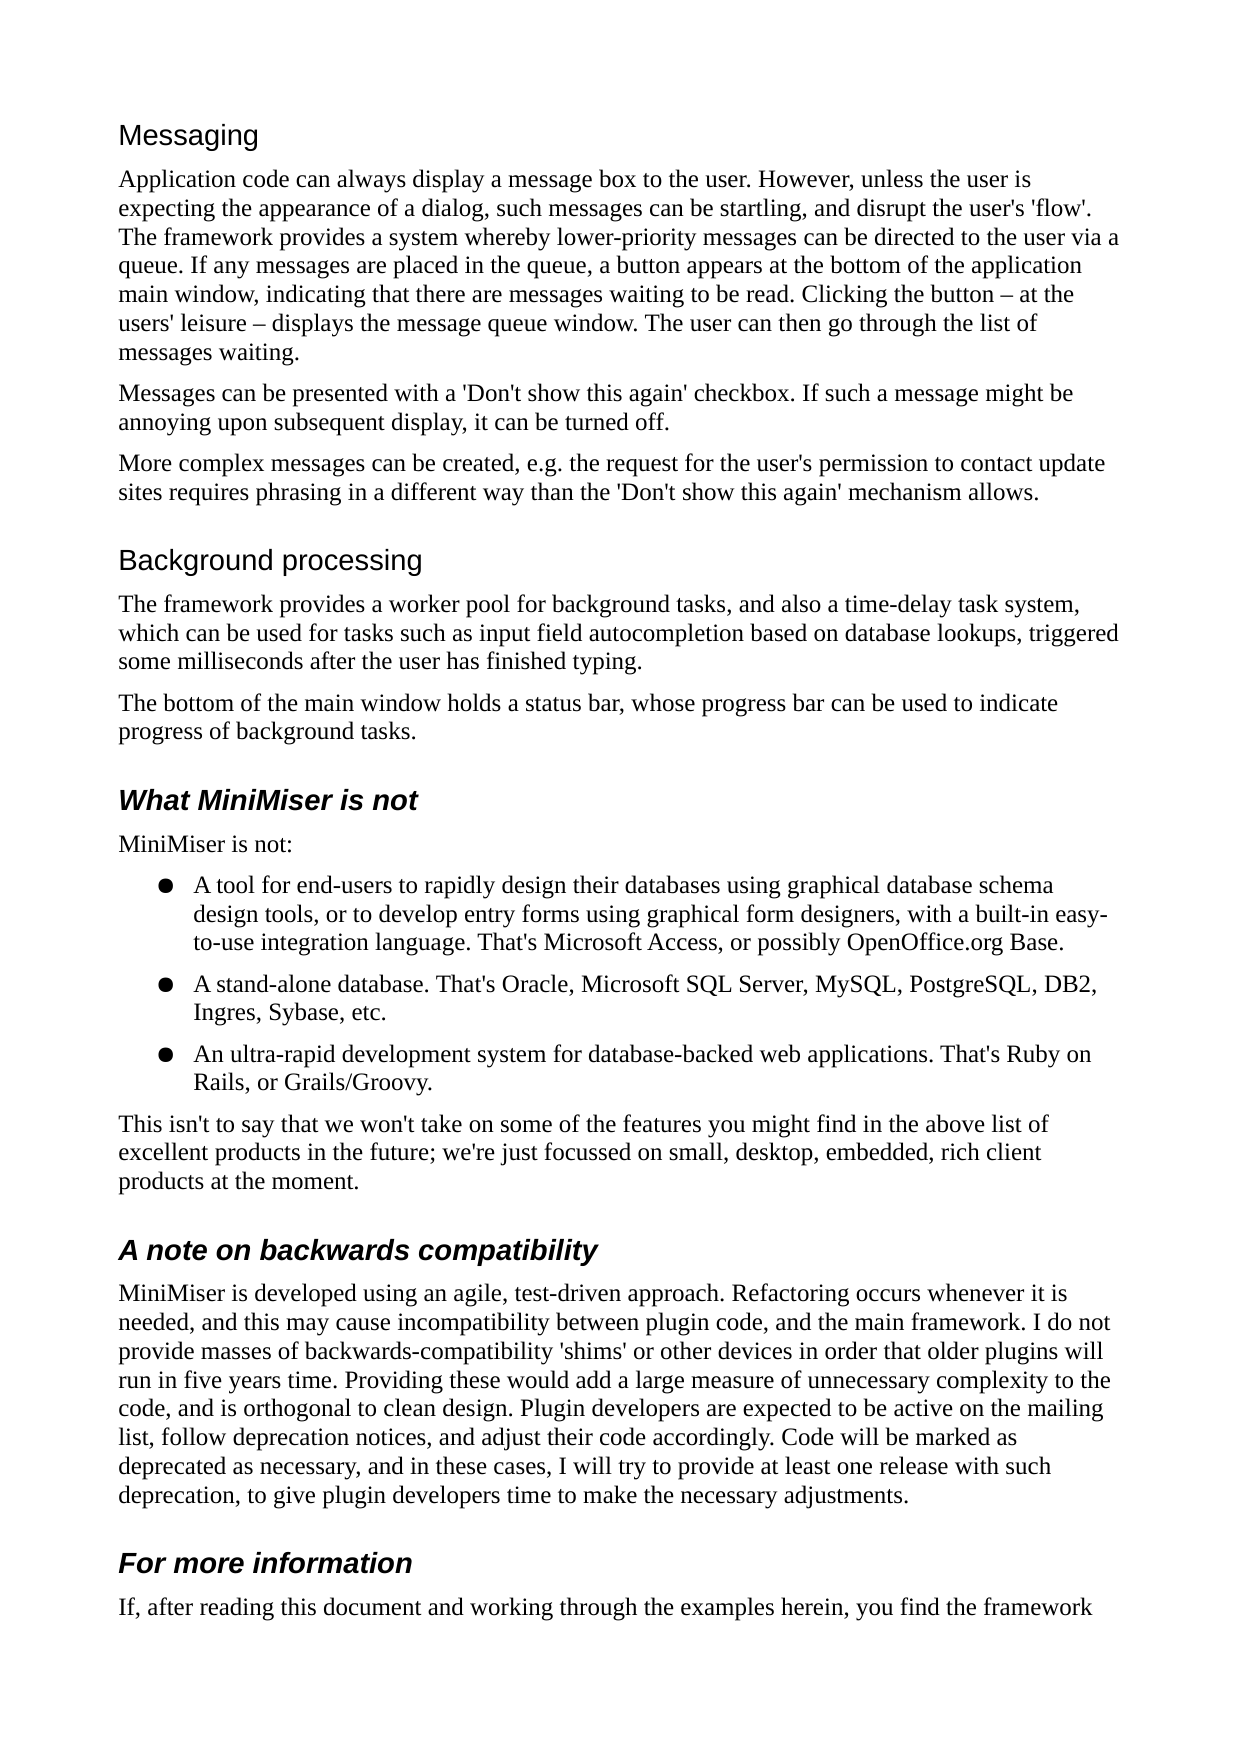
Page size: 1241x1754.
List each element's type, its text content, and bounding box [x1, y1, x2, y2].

subtitle What MiniMiser is not [118, 783, 1122, 816]
subtitle For more information [118, 1546, 1122, 1579]
list A tool for end-users to rapidly design their databases using graphical database schema design tools, or to develop entry forms using graphical form designers, with a built-in easy-to-use integration language. That's Microsoft Access, or possibly OpenOffice.org Base. [156, 870, 1122, 956]
text Application code can always display a message box to the user. However, unless the user is expecting the appearance of a dialog, such messages can be startling, and disrupt the user's 'flow'. The framework provides a system whereby lower-priority messages can be directed to the user via a queue. If any messages are placed in the queue, a button appears at the bottom of the application main window, indicating that there are messages waiting to be read. Clicking the button – at the users' leisure – displays the message queue window. The user can then go through the list of messages waiting. [118, 164, 1122, 365]
text MiniMiser is developed using an agile, test-driven approach. Refactoring occurs whenever it is needed, and this may cause incompatibility between plugin code, and the main framework. I do not provide masses of backwards-compatibility 'shims' or other devices in order that older plugins will run in five years time. Providing these would add a large measure of unnecessary complexity to the code, and is orthogonal to clean design. Plugin developers are expected to be active on the mailing list, follow deprecation notices, and adjust their code accordingly. Code will be marked as deprecated as necessary, and in these cases, I will try to provide at least one release with such deprecation, to give plugin developers time to make the necessary adjustments. [118, 1278, 1122, 1508]
text More complex messages can be created, e.g. the request for the user's permission to contact update sites requires phrasing in a different way than the 'Don't show this again' mechanism allows. [118, 448, 1122, 505]
list An ultra-rapid development system for database-backed web applications. That's Ruby on Rails, or Grails/Groovy. [156, 1039, 1122, 1096]
text Messages can be presented with a 'Don't show this again' checkbox. If such a message might be annoying upon subsequent display, it can be turned off. [118, 378, 1122, 435]
text MiniMiser is not: [118, 829, 1122, 857]
subtitle A note on backwards compatibility [118, 1232, 1122, 1266]
text The framework provides a worker pool for background tasks, and also a time-delay task system, which can be used for tasks such as input field autocompletion based on database lookups, triggered some milliseconds after the user has finished typing. [118, 589, 1122, 675]
text If, after reading this document and working through the examples herein, you find the framework [118, 1592, 1122, 1621]
text The bottom of the main window holds a status bar, whose progress bar can be used to indicate progress of background tasks. [118, 688, 1122, 745]
text This isn't to say that we won't take on some of the features you might find in the above list of excellent products in the future; we're just focussed on small, desktop, embedded, rich client products at the moment. [118, 1109, 1122, 1195]
subtitle Messaging [118, 118, 1122, 152]
subtitle Background processing [118, 543, 1122, 576]
list A stand-alone database. That's Oracle, Microsoft SQL Server, MySQL, PostgreSQL, DB2, Ingres, Sybase, etc. [156, 969, 1122, 1026]
